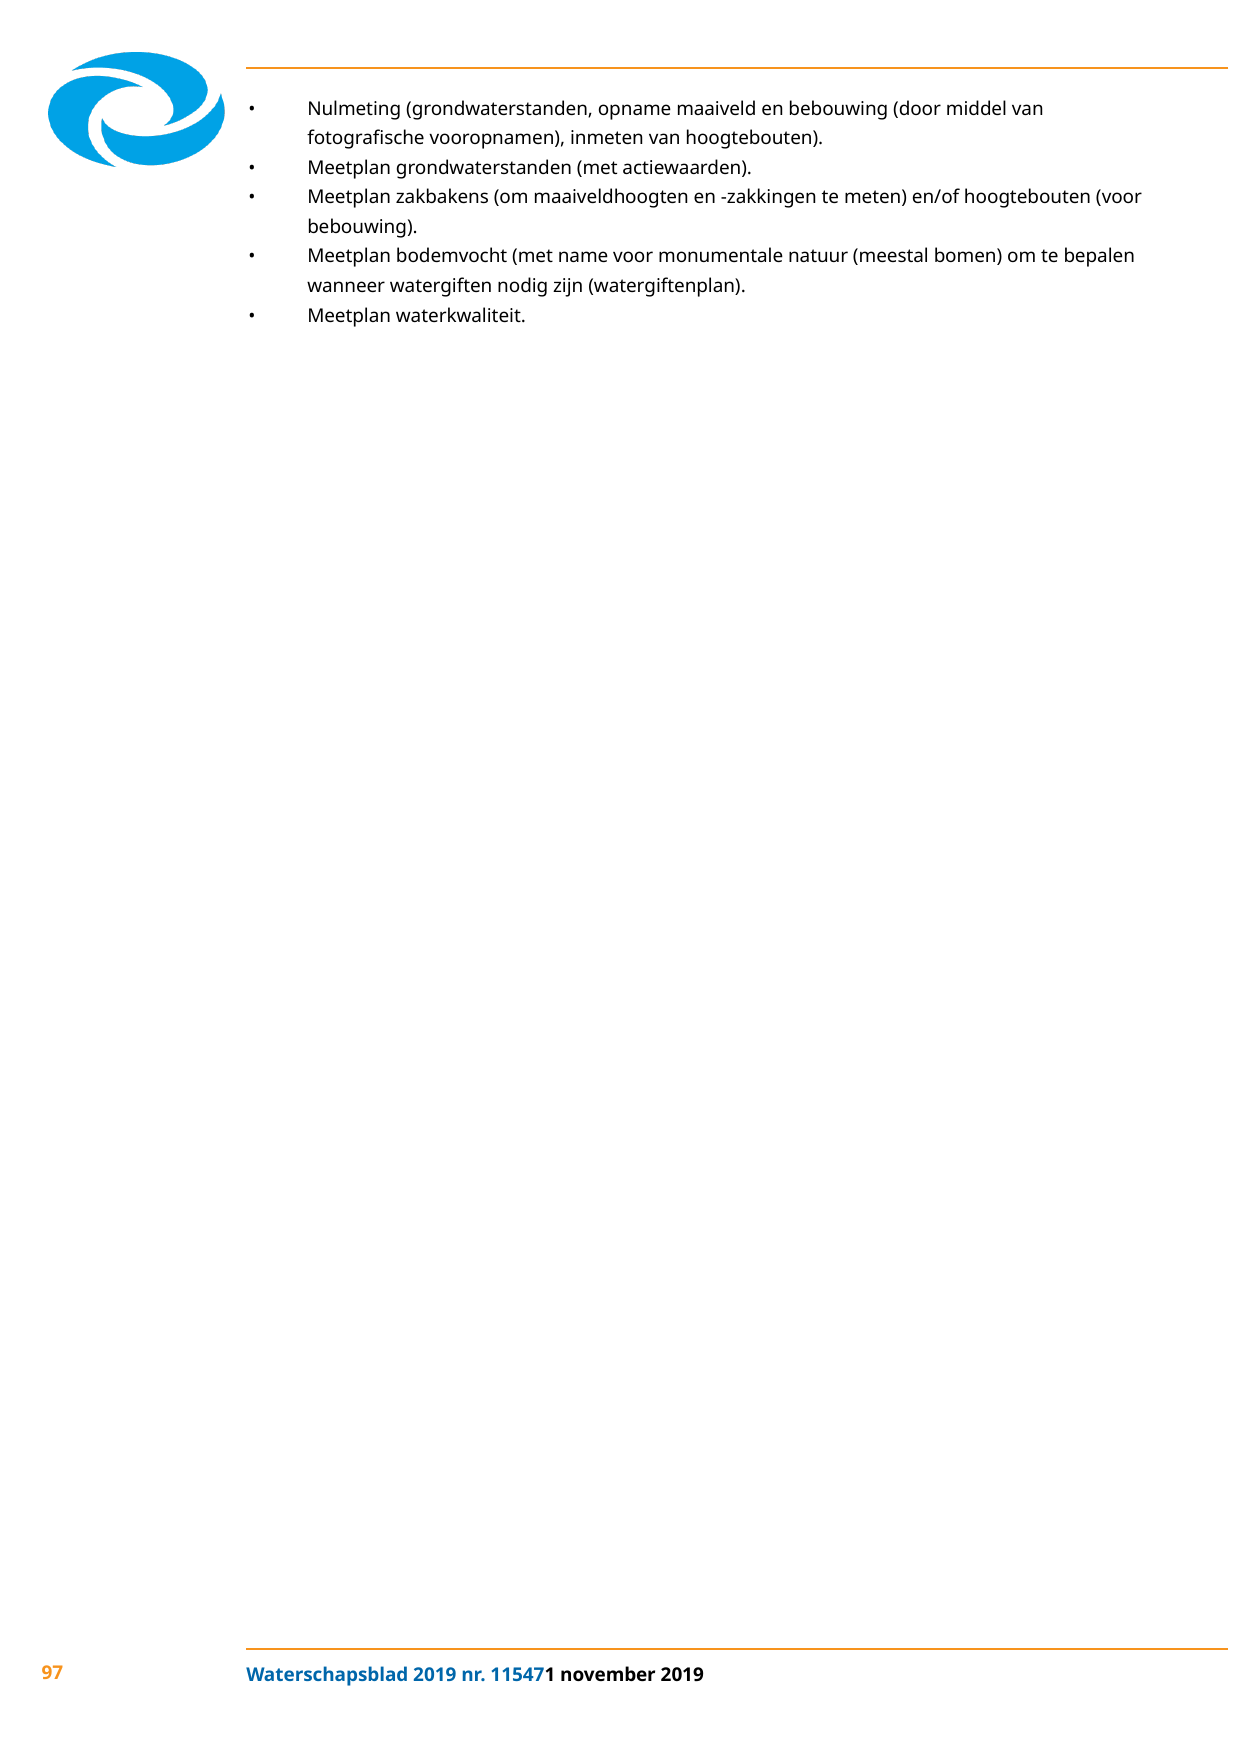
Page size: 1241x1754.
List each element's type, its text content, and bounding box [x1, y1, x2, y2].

list Meetplan waterkwaliteit. [248, 302, 1152, 328]
list Meetplan zakbakens (om maaiveldhoogten en -zakkingen te meten) en/of hoogtebouten (voor bebouwing). [248, 183, 1152, 239]
list Meetplan bodemvocht (met name voor monumentale natuur (meestal bomen) om te bepalen wanneer watergiften nodig zijn (watergiftenplan). [248, 243, 1152, 298]
list Meetplan grondwaterstanden (met actiewaarden). [248, 154, 1152, 180]
list Nulmeting (grondwaterstanden, opname maaiveld en bebouwing (door middel van fotografische vooropnamen), inmeten van hoogtebouten). [248, 95, 1152, 150]
picture [41, 47, 231, 172]
